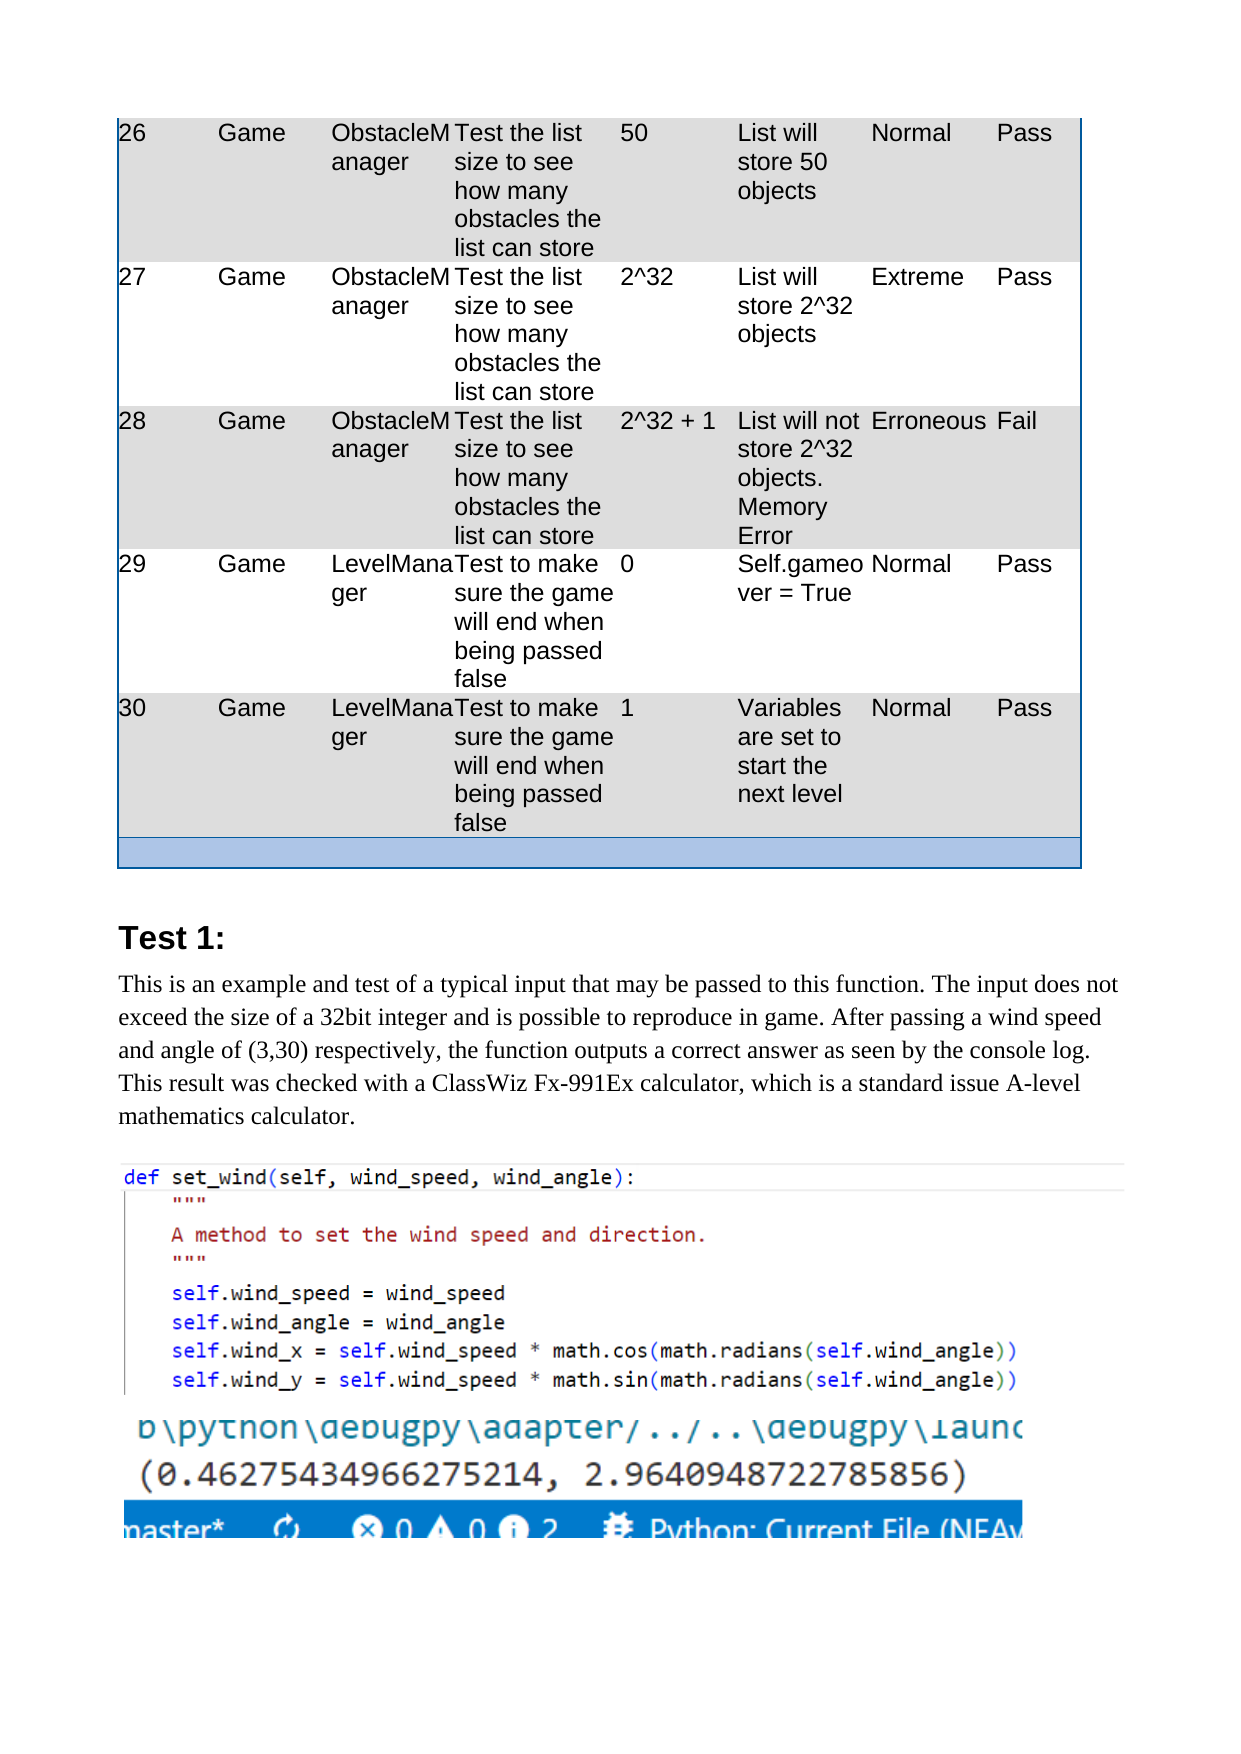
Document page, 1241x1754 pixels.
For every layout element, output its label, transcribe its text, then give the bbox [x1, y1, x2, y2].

table_cell List will not store 2^32 objects. Memory Error [737, 406, 871, 549]
table_cell [218, 838, 331, 867]
table_cell Game [218, 118, 331, 262]
table_cell LevelManager [331, 693, 454, 837]
table_cell Pass [997, 262, 1080, 406]
table_cell Normal [871, 549, 997, 693]
table_cell 2^32 + 1 [620, 406, 737, 549]
table_cell Normal [871, 693, 997, 837]
table_cell [997, 838, 1080, 867]
table_cell LevelManager [331, 549, 454, 693]
table_cell Test the list size to see how many obstacles the list can store [454, 118, 620, 262]
table_cell Erroneous [871, 406, 997, 549]
table_cell ObstacleManager [331, 406, 454, 549]
picture [120, 1157, 1125, 1410]
table_cell Game [218, 549, 331, 693]
table_cell List will store 50 objects [737, 118, 871, 262]
table_cell 26 [119, 118, 218, 262]
table_cell Test to make sure the game will end when being passed false [454, 549, 620, 693]
table_cell 29 [119, 549, 218, 693]
table_cell 27 [119, 262, 218, 406]
table_cell 1 [620, 693, 737, 837]
table_cell Extreme [871, 262, 997, 406]
table_cell [331, 838, 454, 867]
table_cell 2^32 [620, 262, 737, 406]
table_cell Game [218, 406, 331, 549]
table_cell Game [218, 262, 331, 406]
table_cell List will store 2^32 objects [737, 262, 871, 406]
table_cell 30 [119, 693, 218, 837]
table_cell 28 [119, 406, 218, 549]
table_cell Fail [997, 406, 1080, 549]
table_cell Pass [997, 118, 1080, 262]
table_cell Normal [871, 118, 997, 262]
text This is an example and test of a typical input that may be passed to this function. The input does not exceed the size of a 32bit integer and is possible to reproduce in game. After passing a wind speed and angle of (3,30) respectively, the function outputs a correct answer as seen by the console log. This result was checked with a ClassWiz Fx-991Ex calculator, which is a standard issue A-level mathematics calculator. [118, 969, 1122, 1130]
table_cell Test to make sure the game will end when being passed false [454, 693, 620, 837]
table_cell Pass [997, 693, 1080, 837]
table_cell ObstacleManager [331, 118, 454, 262]
table_cell Test the list size to see how many obstacles the list can store [454, 406, 620, 549]
subtitle Test 1: [118, 918, 1122, 957]
table_cell Self.gameover = True [737, 549, 871, 693]
table_cell Pass [997, 549, 1080, 693]
picture [124, 1420, 1023, 1538]
table_cell [871, 838, 997, 867]
table_cell 50 [620, 118, 737, 262]
table_cell Variables are set to start the next level [737, 693, 871, 837]
table_cell ObstacleManager [331, 262, 454, 406]
table_cell 0 [620, 549, 737, 693]
table_cell Game [218, 693, 331, 837]
table_cell [737, 838, 871, 867]
table_cell [454, 838, 620, 867]
table_cell Test the list size to see how many obstacles the list can store [454, 262, 620, 406]
table_cell [620, 838, 737, 867]
table_cell [119, 838, 218, 867]
